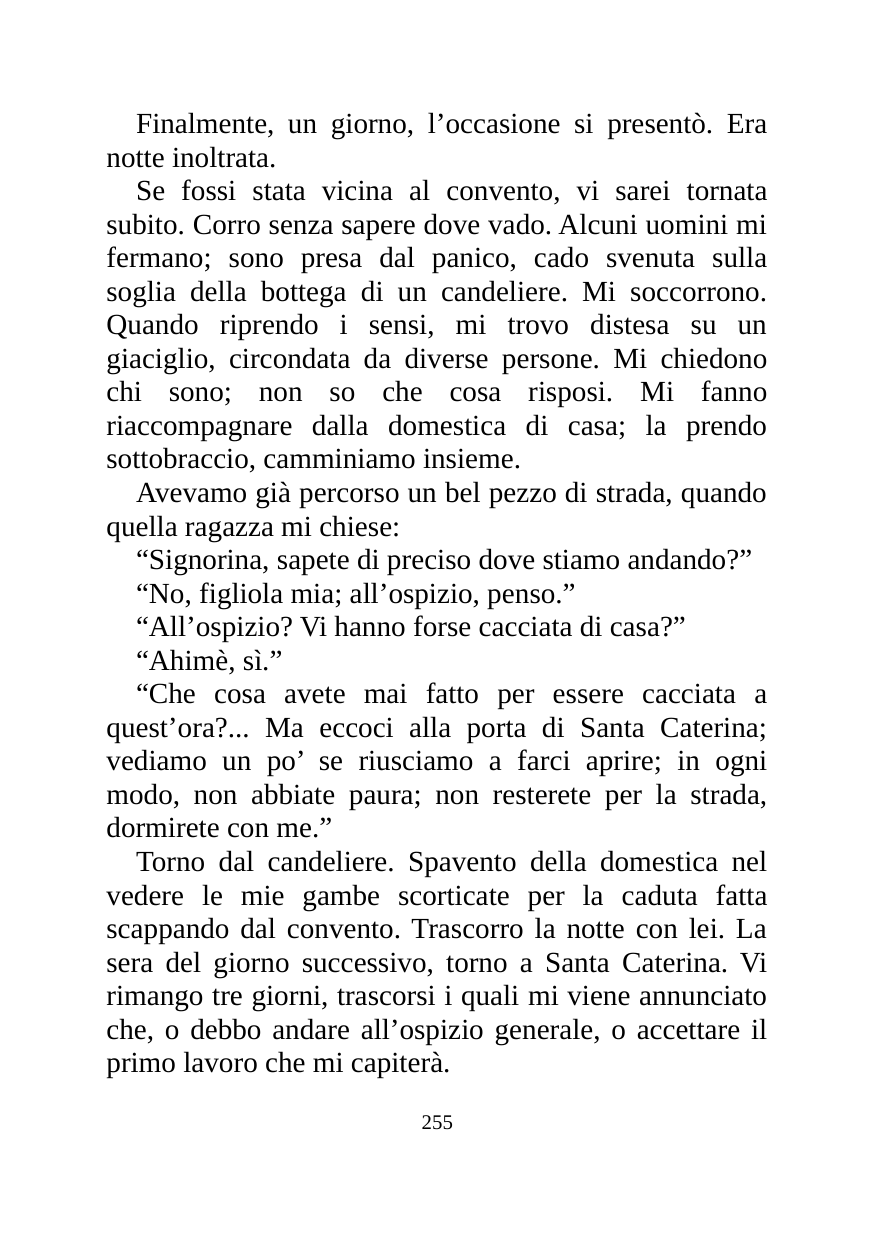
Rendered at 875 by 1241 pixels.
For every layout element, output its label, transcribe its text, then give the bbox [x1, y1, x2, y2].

text Avevamo già percorso un bel pezzo di strada, quando quella ragazza mi chiese: [106, 475, 768, 542]
text “No, figliola mia; all’ospizio, penso.” [106, 576, 768, 609]
text “Signorina, sapete di preciso dove stiamo andando?” [106, 542, 768, 576]
text Torno dal candeliere. Spavento della domestica nel vedere le mie gambe scorticate per la caduta fatta scappando dal convento. Trascorro la notte con lei. La sera del giorno successivo, torno a Santa Caterina. Vi rimango tre giorni, trascorsi i quali mi viene annunciato che, o debbo andare all’ospizio generale, o accettare il primo lavoro che mi capiterà. [106, 844, 768, 1079]
text “Che cosa avete mai fatto per essere cacciata a quest’ora?... Ma eccoci alla porta di Santa Caterina; vediamo un po’ se riusciamo a farci aprire; in ogni modo, non abbiate paura; non resterete per la strada, dormirete con me.” [106, 676, 768, 844]
text Se fossi stata vicina al convento, vi sarei tornata subito. Corro senza sapere dove vado. Alcuni uomini mi fermano; sono presa dal panico, cado svenuta sulla soglia della bottega di un candeliere. Mi soccorrono. Quando riprendo i sensi, mi trovo distesa su un giaciglio, circondata da diverse persone. Mi chiedono chi sono; non so che cosa risposi. Mi fanno riaccompagnare dalla domestica di casa; la prendo sottobraccio, camminiamo insieme. [106, 173, 768, 475]
text “All’ospizio? Vi hanno forse cacciata di casa?” [106, 609, 768, 643]
text Finalmente, un giorno, l’occasione si presentò. Era notte inoltrata. [106, 106, 768, 173]
text “Ahimè, sì.” [106, 643, 768, 676]
